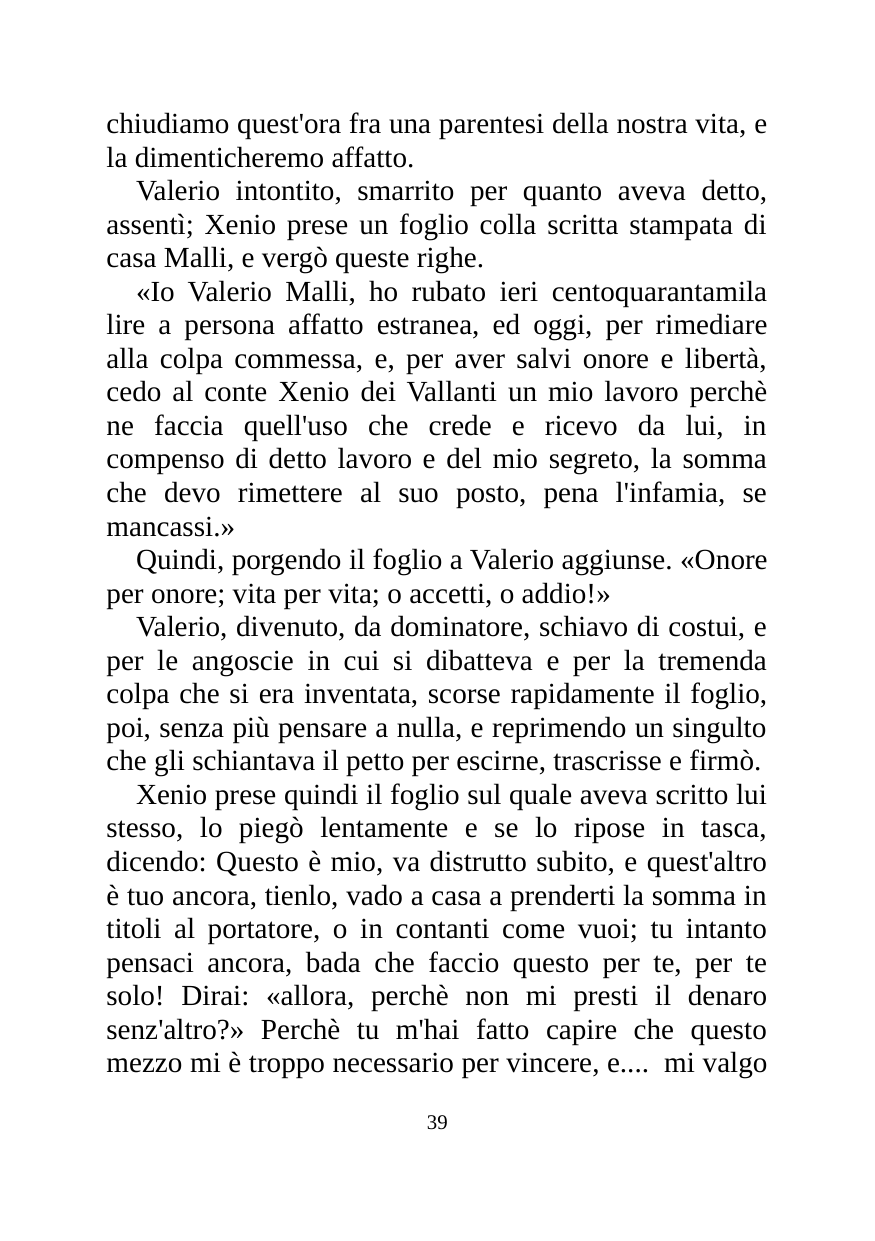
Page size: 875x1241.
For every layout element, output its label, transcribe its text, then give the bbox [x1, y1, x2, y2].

text «Io Valerio Malli, ho rubato ieri centoquarantamila lire a persona affatto estranea, ed oggi, per rimediare alla colpa commessa, e, per aver salvi onore e libertà, cedo al conte Xenio dei Vallanti un mio lavoro perchè ne faccia quell'uso che crede e ricevo da lui, in compenso di detto lavoro e del mio segreto, la somma che devo rimettere al suo posto, pena l'infamia, se mancassi.» [106, 274, 768, 542]
text Valerio, divenuto, da dominatore, schiavo di costui, e per le angoscie in cui si dibatteva e per la tremenda colpa che si era inventata, scorse rapidamente il foglio, poi, senza più pensare a nulla, e reprimendo un singulto che gli schiantava il petto per escirne, trascrisse e firmò. [106, 609, 768, 777]
text chiudiamo quest'ora fra una parentesi della nostra vita, e la dimenticheremo affatto. [106, 106, 768, 173]
text Quindi, porgendo il foglio a Valerio aggiunse. «Onore per onore; vita per vita; o accetti, o addio!» [106, 542, 768, 609]
text Xenio prese quindi il foglio sul quale aveva scritto lui stesso, lo piegò lentamente e se lo ripose in tasca, dicendo: Questo è mio, va distrutto subito, e quest'altro è tuo ancora, tienlo, vado a casa a prenderti la somma in titoli al portatore, o in contanti come vuoi; tu intanto pensaci ancora, bada che faccio questo per te, per te solo! Dirai: «allora, perchè non mi presti il denaro senz'altro?» Perchè tu m'hai fatto capire che questo mezzo mi è troppo necessario per vincere, e.... mi valgo [106, 777, 768, 1079]
text Valerio intontito, smarrito per quanto aveva detto, assentì; Xenio prese un foglio colla scritta stampata di casa Malli, e vergò queste righe. [106, 173, 768, 274]
